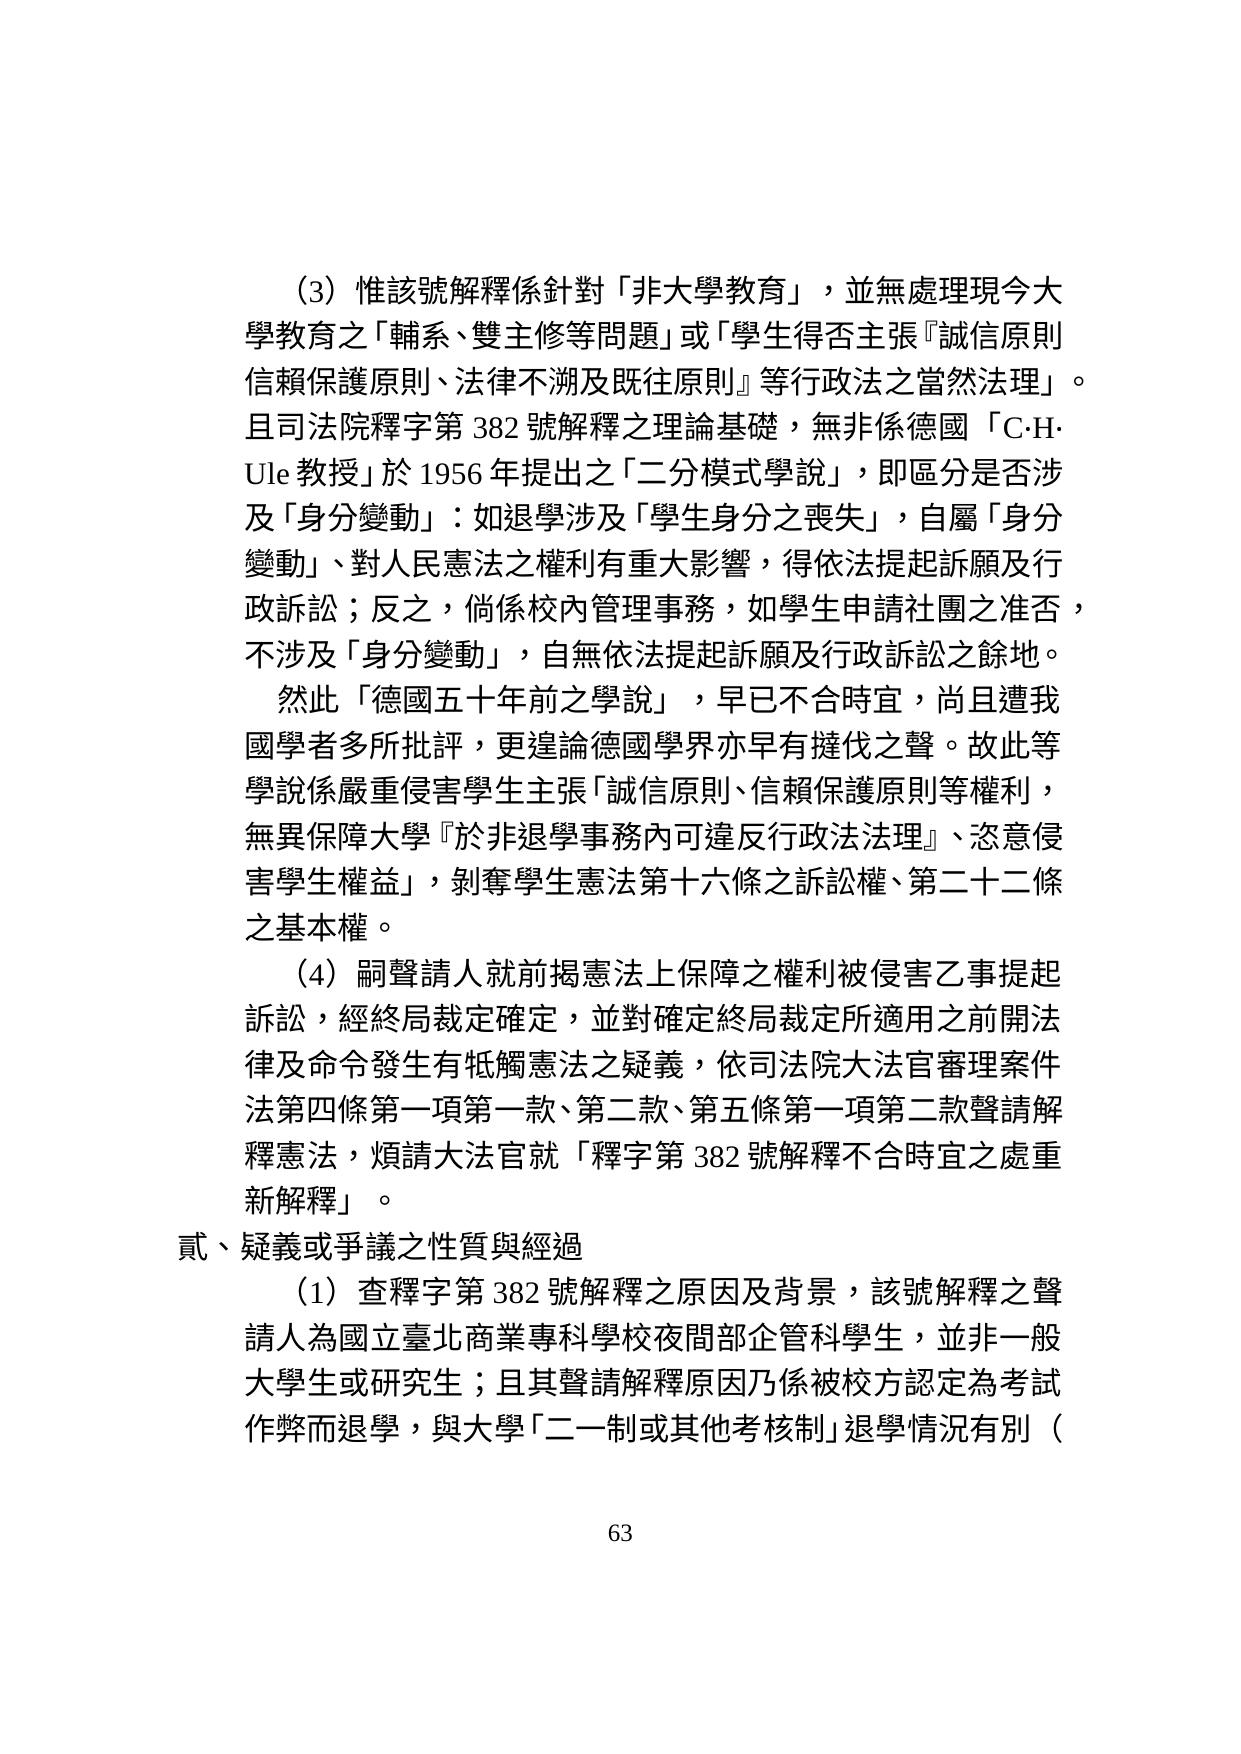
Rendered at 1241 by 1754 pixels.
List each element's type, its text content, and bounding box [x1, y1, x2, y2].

text （4）嗣聲請人就前揭憲法上保障之權利被侵害乙事提起訴訟，經終局裁定確定，並對確定終局裁定所適用之前開法律及命令發生有牴觸憲法之疑義，依司法院大法官審理案件法第四條第一項第一款、第二款、第五條第一項第二款聲請解釋憲法，煩請大法官就「釋字第382號解釋不合時宜之處重新解釋」。 [244, 949, 1063, 1222]
text （3）惟該號解釋係針對「非大學教育」，並無處理現今大學教育之「輔系、雙主修等問題」或「學生得否主張『誠信原則、信賴保護原則、法律不溯及既往原則』等行政法之當然法理」。且司法院釋字第382號解釋之理論基礎，無非係德國「C‧H‧Ule教授」於1956年提出之「二分模式學說」，即區分是否涉及「身分變動」：如退學涉及「學生身分之喪失」，自屬「身分變動」、對人民憲法之權利有重大影響，得依法提起訴願及行政訴訟；反之，倘係校內管理事務，如學生申請社團之准否，不涉及「身分變動」，自無依法提起訴願及行政訴訟之餘地。 [244, 266, 1063, 676]
text 貳、疑義或爭議之性質與經過 [177, 1222, 1063, 1267]
text 然此「德國五十年前之學說」，早已不合時宜，尚且遭我國學者多所批評，更遑論德國學界亦早有撻伐之聲。故此等學說係嚴重侵害學生主張「誠信原則、信賴保護原則等權利，無異保障大學『於非退學事務內可違反行政法法理』、恣意侵害學生權益」，剝奪學生憲法第十六條之訴訟權、第二十二條之基本權。 [244, 676, 1063, 949]
text （1）查釋字第382號解釋之原因及背景，該號解釋之聲請人為國立臺北商業專科學校夜間部企管科學生，並非一般大學生或研究生；且其聲請解釋原因乃係被校方認定為考試作弊而退學，與大學「二一制或其他考核制」退學情況有別（ [244, 1267, 1063, 1449]
